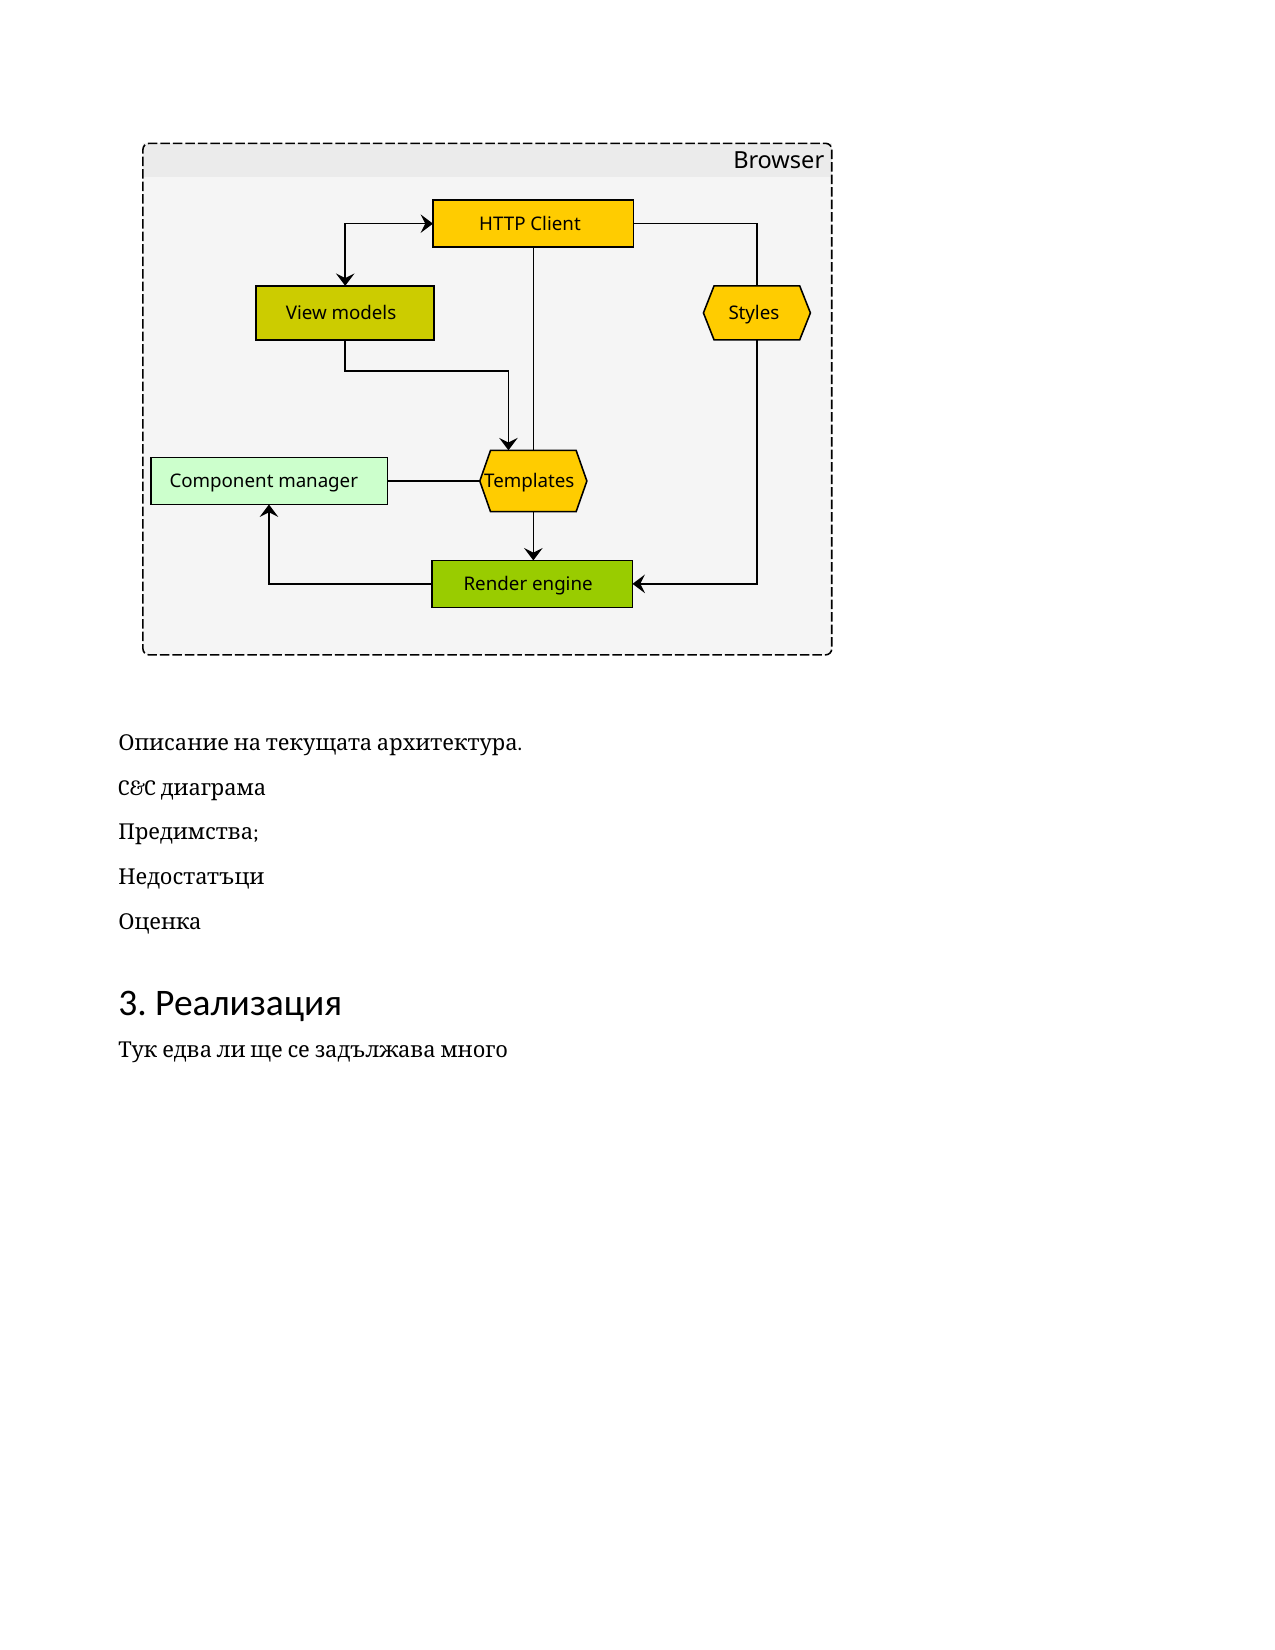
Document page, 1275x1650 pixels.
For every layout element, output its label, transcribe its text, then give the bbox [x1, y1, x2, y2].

text Оценка [118, 909, 1157, 935]
text Предимства; [118, 820, 1157, 845]
text Недостатъци [118, 865, 1157, 890]
text C&C диаграма [118, 775, 1157, 800]
subtitle 3. Реализация [118, 979, 1157, 1025]
text Тук едва ли ще се задължава много [118, 1038, 1157, 1063]
text Описание на текущата архитектура. [118, 730, 1157, 756]
